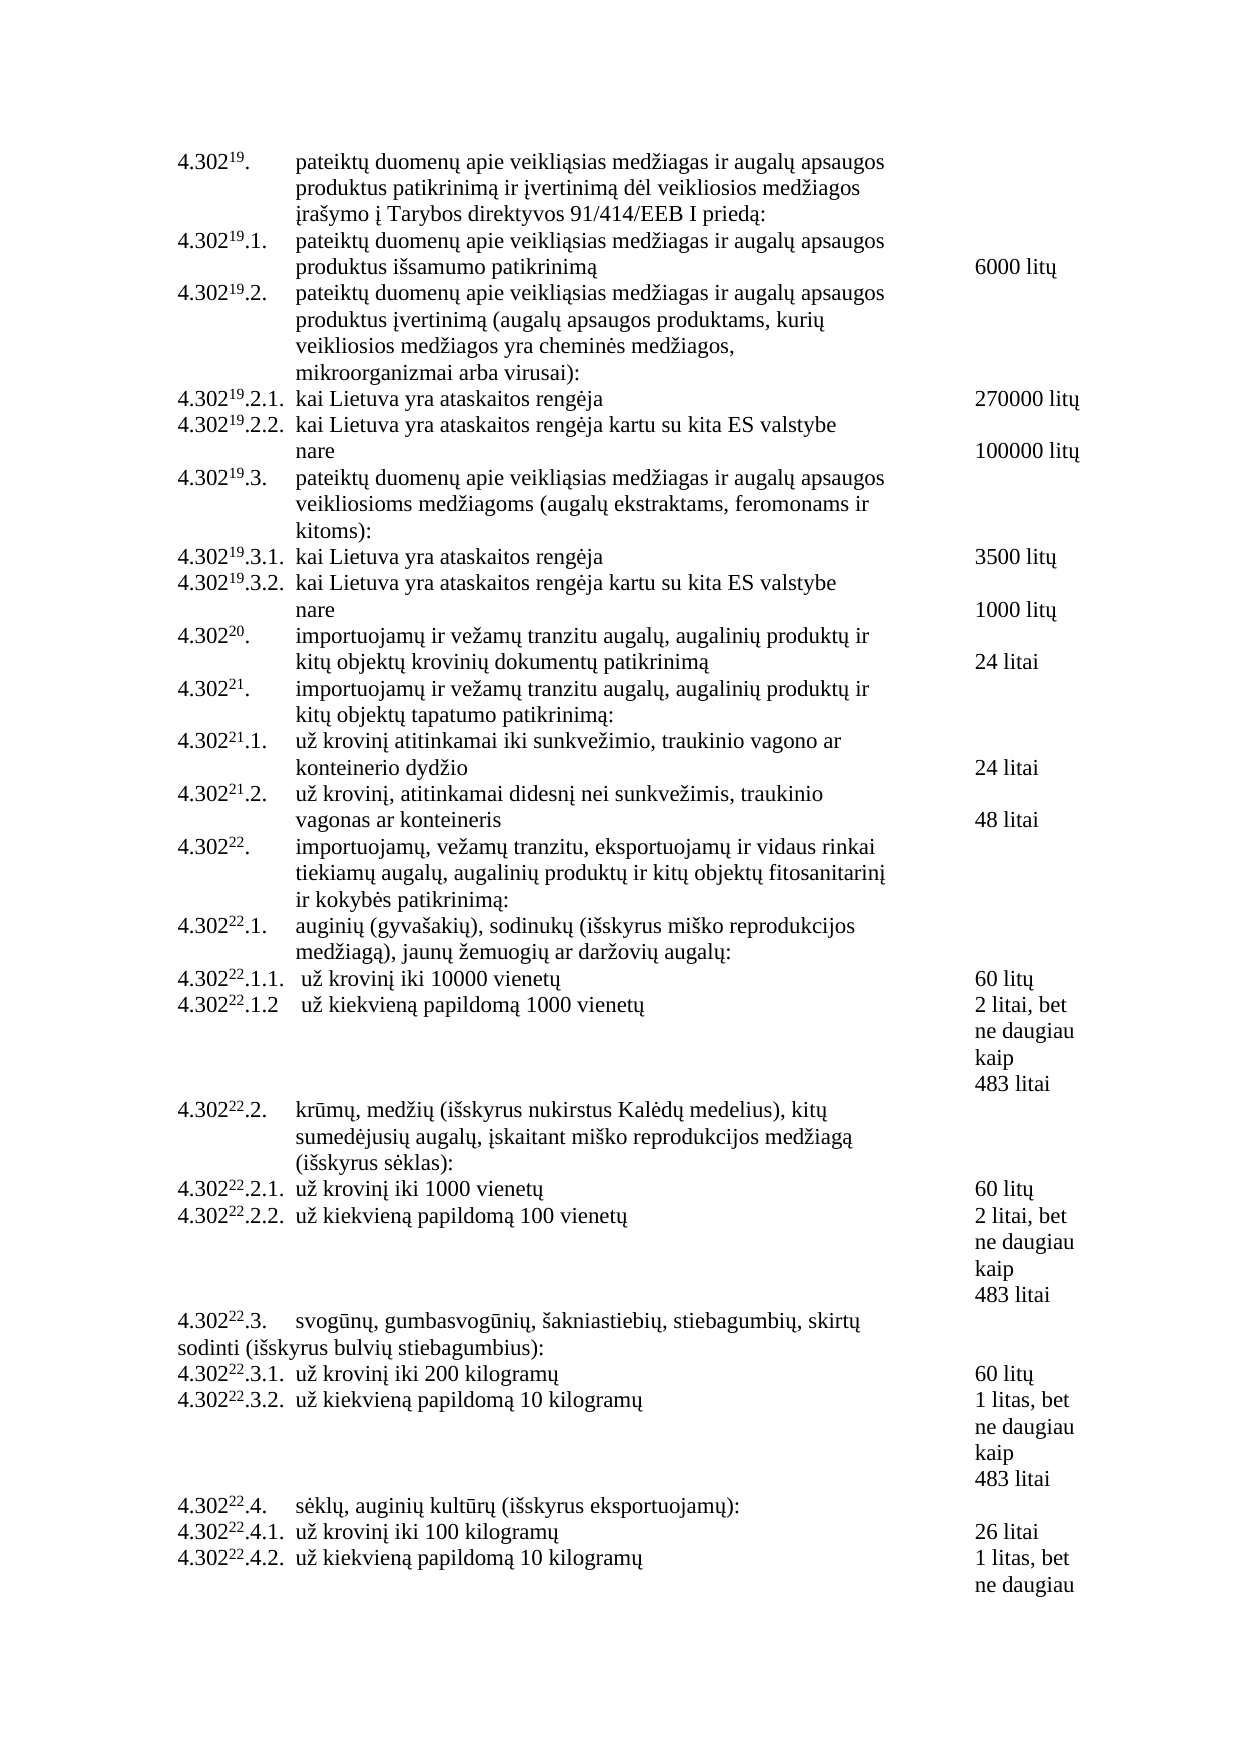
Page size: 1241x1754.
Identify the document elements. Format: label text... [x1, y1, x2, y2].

text 4.30222.2.1. už krovinį iki 1000 vienetų 60 litų [177, 1176, 1122, 1202]
text kitų objektų tapatumo patikrinimą: [177, 701, 1122, 727]
text sodinti (išskyrus bulvių stiebagumbius): [177, 1334, 1122, 1360]
text kitų objektų krovinių dokumentų patikrinimą 24 litai [177, 648, 1122, 675]
text vagonas ar konteineris 48 litai [177, 807, 1122, 833]
text kaip [974, 1044, 1122, 1070]
text 4.30222.3. svogūnų, gumbasvogūnių, šakniastiebių, stiebagumbių, skirtų [177, 1307, 1122, 1334]
text ne daugiau [177, 1017, 1122, 1044]
text (išskyrus sėklas): [177, 1149, 1122, 1176]
text 4.30219.1. pateiktų duomenų apie veikliąsias medžiagas ir augalų apsaugos [177, 227, 1122, 253]
text konteinerio dydžio 24 litai [177, 754, 1122, 780]
text 483 litai [974, 1465, 1122, 1492]
text 483 litai [974, 1281, 1122, 1307]
text 4.30222.3.1. už krovinį iki 200 kilogramų 60 litų [177, 1360, 1122, 1386]
text ne daugiau [974, 1571, 1122, 1597]
text 4.30219.2. pateiktų duomenų apie veikliąsias medžiagas ir augalų apsaugos [177, 279, 1122, 306]
text 4.30222.2. krūmų, medžių (išskyrus nukirstus Kalėdų medelius), kitų [177, 1096, 1122, 1123]
text kaip [974, 1439, 1122, 1465]
text 4.30222.4.2. už kiekvieną papildomą 10 kilogramų 1 litas, bet [177, 1544, 1122, 1571]
text 4.30222.4. sėklų, auginių kultūrų (išskyrus eksportuojamų): [177, 1492, 1122, 1518]
text produktus patikrinimą ir įvertinimą dėl veikliosios medžiagos [177, 174, 1122, 200]
text 4.30222.3.2. už kiekvieną papildomą 10 kilogramų 1 litas, bet [177, 1386, 1122, 1413]
text 4.30219.3. pateiktų duomenų apie veikliąsias medžiagas ir augalų apsaugos [177, 464, 1122, 490]
text 4.30222.1.1. už krovinį iki 10000 vienetų 60 litų [177, 965, 1122, 991]
text kaip [974, 1254, 1122, 1281]
text 4.30221. importuojamų ir vežamų tranzitu augalų, augalinių produktų ir [177, 675, 1122, 701]
text ne daugiau [974, 1228, 1122, 1254]
text 4.30219. pateiktų duomenų apie veikliąsias medžiagas ir augalų apsaugos [177, 148, 1122, 174]
text 4.30221.2. už krovinį, atitinkamai didesnį nei sunkvežimis, traukinio [177, 780, 1122, 807]
text 4.30219.3.1. kai Lietuva yra ataskaitos rengėja 3500 litų [177, 543, 1122, 569]
text produktus įvertinimą (augalų apsaugos produktams, kurių [177, 306, 1122, 332]
text 4.30219.3.2. kai Lietuva yra ataskaitos rengėja kartu su kita ES valstybe [177, 569, 1122, 596]
text veikliosioms medžiagoms (augalų ekstraktams, feromonams ir [177, 490, 1122, 517]
text 4.30221.1. už krovinį atitinkamai iki sunkvežimio, traukinio vagono ar [177, 727, 1122, 754]
text įrašymo į Tarybos direktyvos 91/414/EEB I priedą: [177, 200, 1122, 227]
text 4.30222.2.2. už kiekvieną papildomą 100 vienetų 2 litai, bet [177, 1202, 1122, 1228]
text ne daugiau [974, 1413, 1122, 1439]
text mikroorganizmai arba virusai): [177, 358, 1122, 385]
text 4.30222.4.1. už krovinį iki 100 kilogramų 26 litai [177, 1518, 1122, 1544]
text nare 1000 litų [177, 596, 1122, 622]
text 483 litai [974, 1070, 1122, 1096]
text ir kokybės patikrinimą: [177, 886, 1122, 912]
text veikliosios medžiagos yra cheminės medžiagos, [177, 332, 1122, 358]
text sumedėjusių augalų, įskaitant miško reprodukcijos medžiagą [177, 1123, 1122, 1149]
text 4.30222.1. auginių (gyvašakių), sodinukų (išskyrus miško reprodukcijos [177, 912, 1122, 938]
text 4.30219.2.2. kai Lietuva yra ataskaitos rengėja kartu su kita ES valstybe [177, 411, 1122, 438]
text medžiagą), jaunų žemuogių ar daržovių augalų: [177, 938, 1122, 965]
text kitoms): [177, 517, 1122, 543]
text 4.30222.1.2 už kiekvieną papildomą 1000 vienetų 2 litai, bet [177, 991, 1122, 1017]
text tiekiamų augalų, augalinių produktų ir kitų objektų fitosanitarinį [177, 859, 1122, 886]
text 4.30222. importuojamų, vežamų tranzitu, eksportuojamų ir vidaus rinkai [177, 833, 1122, 859]
text 4.30220. importuojamų ir vežamų tranzitu augalų, augalinių produktų ir [177, 622, 1122, 648]
text produktus išsamumo patikrinimą 6000 litų [177, 253, 1122, 279]
text nare 100000 litų [177, 438, 1122, 464]
text 4.30219.2.1. kai Lietuva yra ataskaitos rengėja 270000 litų [177, 385, 1122, 411]
